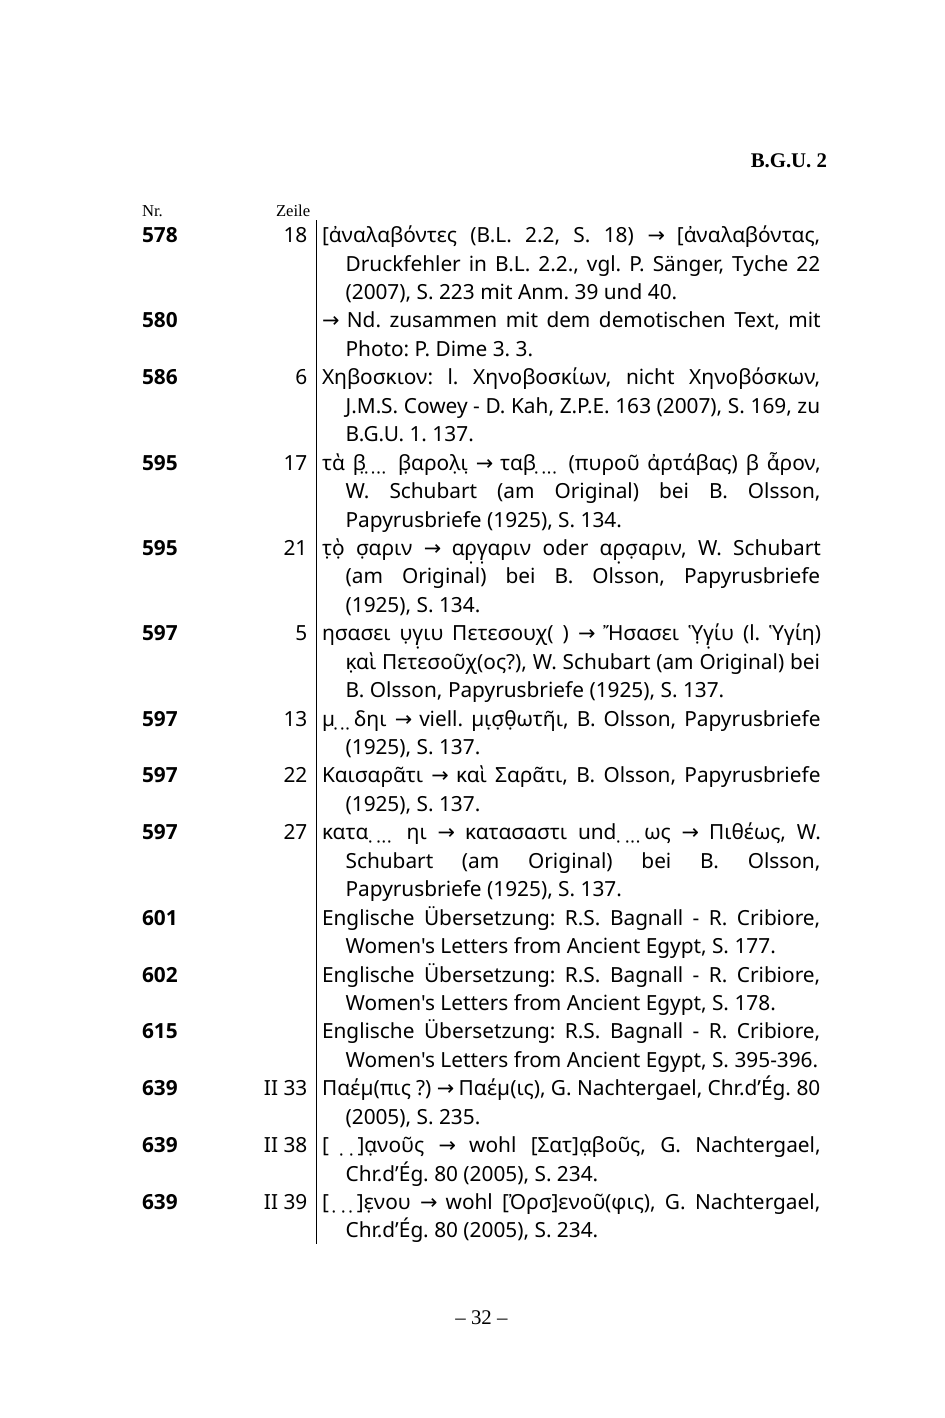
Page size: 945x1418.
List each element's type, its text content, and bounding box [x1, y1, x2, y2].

table_cell 595 [136, 533, 224, 618]
table_header Zeile [224, 201, 316, 220]
table_cell [ ̣ ̣]α̣νοῦς → wohl [Σατ]α̣βοῦς, G. Nachtergael, Chr.d’Ég. 80 (2005), S. 234. [317, 1130, 827, 1187]
table_cell 578 [136, 220, 224, 306]
table_cell Καισαρᾶτι → καὶ Σαρᾶτι, B. Olsson, Papyrusbriefe (1925), S. 137. [317, 761, 827, 817]
table_cell → Nd. zusammen mit dem demotischen Text, mit Photo: P. Dime 3. 3. [317, 306, 827, 362]
table_cell ησασει υ̣γ̣ιυ Πετεσουχ( ) → Ἤσασει Ὑ̣γ̣ίυ (l. Ὑγίη) κ̣αὶ Πετεσοῦχ(ος?), W. Schubart (am Original) bei B. Olsson, Papyrusbriefe (1925), S. 137. [317, 619, 827, 704]
table_cell Englische Übersetzung: R.S. Bagnall - R. Cribiore, Women's Letters from Ancient Egypt, S. 395-396. [317, 1017, 827, 1073]
table_cell [ἀναλαβόντες (B.L. 2.2, S. 18) → [ἀναλαβόντας, Druckfehler in B.L. 2.2., vgl. P. Sänger, Tyche 22 (2007), S. 223 mit Anm. 39 und 40. [317, 220, 827, 306]
table_cell 18 [224, 220, 316, 306]
table_cell 639 [136, 1187, 224, 1244]
table_cell κατα ̣ ̣ ̣ ̣ ηι → κατασαστι und ̣ ̣ ̣ ̣ως → Πιθέως, W. Schubart (am Original) bei B. Olsson, Papyrusbriefe (1925), S. 137. [317, 818, 827, 903]
table_cell II 38 [224, 1130, 316, 1187]
table_cell 597 [136, 761, 224, 817]
table_cell 13 [224, 704, 316, 761]
table_cell 597 [136, 619, 224, 704]
table_cell 17 [224, 448, 316, 533]
table_cell 639 [136, 1130, 224, 1187]
table_cell 597 [136, 818, 224, 903]
table_cell τὰ β̣ ̣ ̣ ̣ ̣ β̣αρολ̣ι̣ → ταβ ̣ ̣ ̣ ̣ (πυροῦ ἀρτάβας) β ἆρον, W. Schubart (am Original) bei B. Olsson, Papyrusbriefe (1925), S. 134. [317, 448, 827, 533]
table_cell [224, 903, 316, 960]
table_cell 5 [224, 619, 316, 704]
table_cell 586 [136, 363, 224, 448]
table_cell τ̣ὸ̣ σ̣αριν → αρ̣γ̣αριν oder αρ̣σ̣αριν, W. Schubart (am Original) bei B. Olsson, Papyrusbriefe (1925), S. 134. [317, 533, 827, 618]
table_header Nr. [136, 201, 224, 220]
table_cell 639 [136, 1074, 224, 1130]
table_cell Χηβοσκιον: l. Χηνοβοσκίων, nicht Χηνοβόσκων, J.M.S. Cowey - D. Kah, Z.P.E. 163 (2007), S. 169, zu B.G.U. 1. 137. [317, 363, 827, 448]
table_cell 580 [136, 306, 224, 362]
table_cell 597 [136, 704, 224, 761]
table_cell μ ̣ ̣ ̣δηι → viell. μι̣σ̣θ̣ωτῆι, B. Olsson, Papyrusbriefe (1925), S. 137. [317, 704, 827, 761]
table_cell [224, 1017, 316, 1073]
table_cell 21 [224, 533, 316, 618]
table_cell 601 [136, 903, 224, 960]
table_cell 595 [136, 448, 224, 533]
table_cell [ ̣ ̣ ̣]ε̣νου → wohl [Ὀρσ]ενοῦ(φις), G. Nachtergael, Chr.d’Ég. 80 (2005), S. 234. [317, 1187, 827, 1244]
table_cell [224, 306, 316, 362]
table_cell [224, 960, 316, 1017]
table_header [316, 201, 827, 220]
table_cell Englische Übersetzung: R.S. Bagnall - R. Cribiore, Women's Letters from Ancient Egypt, S. 178. [317, 960, 827, 1017]
table_cell II 39 [224, 1187, 316, 1244]
table_cell 6 [224, 363, 316, 448]
table_cell 22 [224, 761, 316, 817]
table_cell 602 [136, 960, 224, 1017]
table_cell 27 [224, 818, 316, 903]
table_cell Παέμ(πις ?) → Παέμ(ις), G. Nachtergael, Chr.d’Ég. 80 (2005), S. 235. [317, 1074, 827, 1130]
table_cell Englische Übersetzung: R.S. Bagnall - R. Cribiore, Women's Letters from Ancient Egypt, S. 177. [317, 903, 827, 960]
table_cell 615 [136, 1017, 224, 1073]
table_cell II 33 [224, 1074, 316, 1130]
